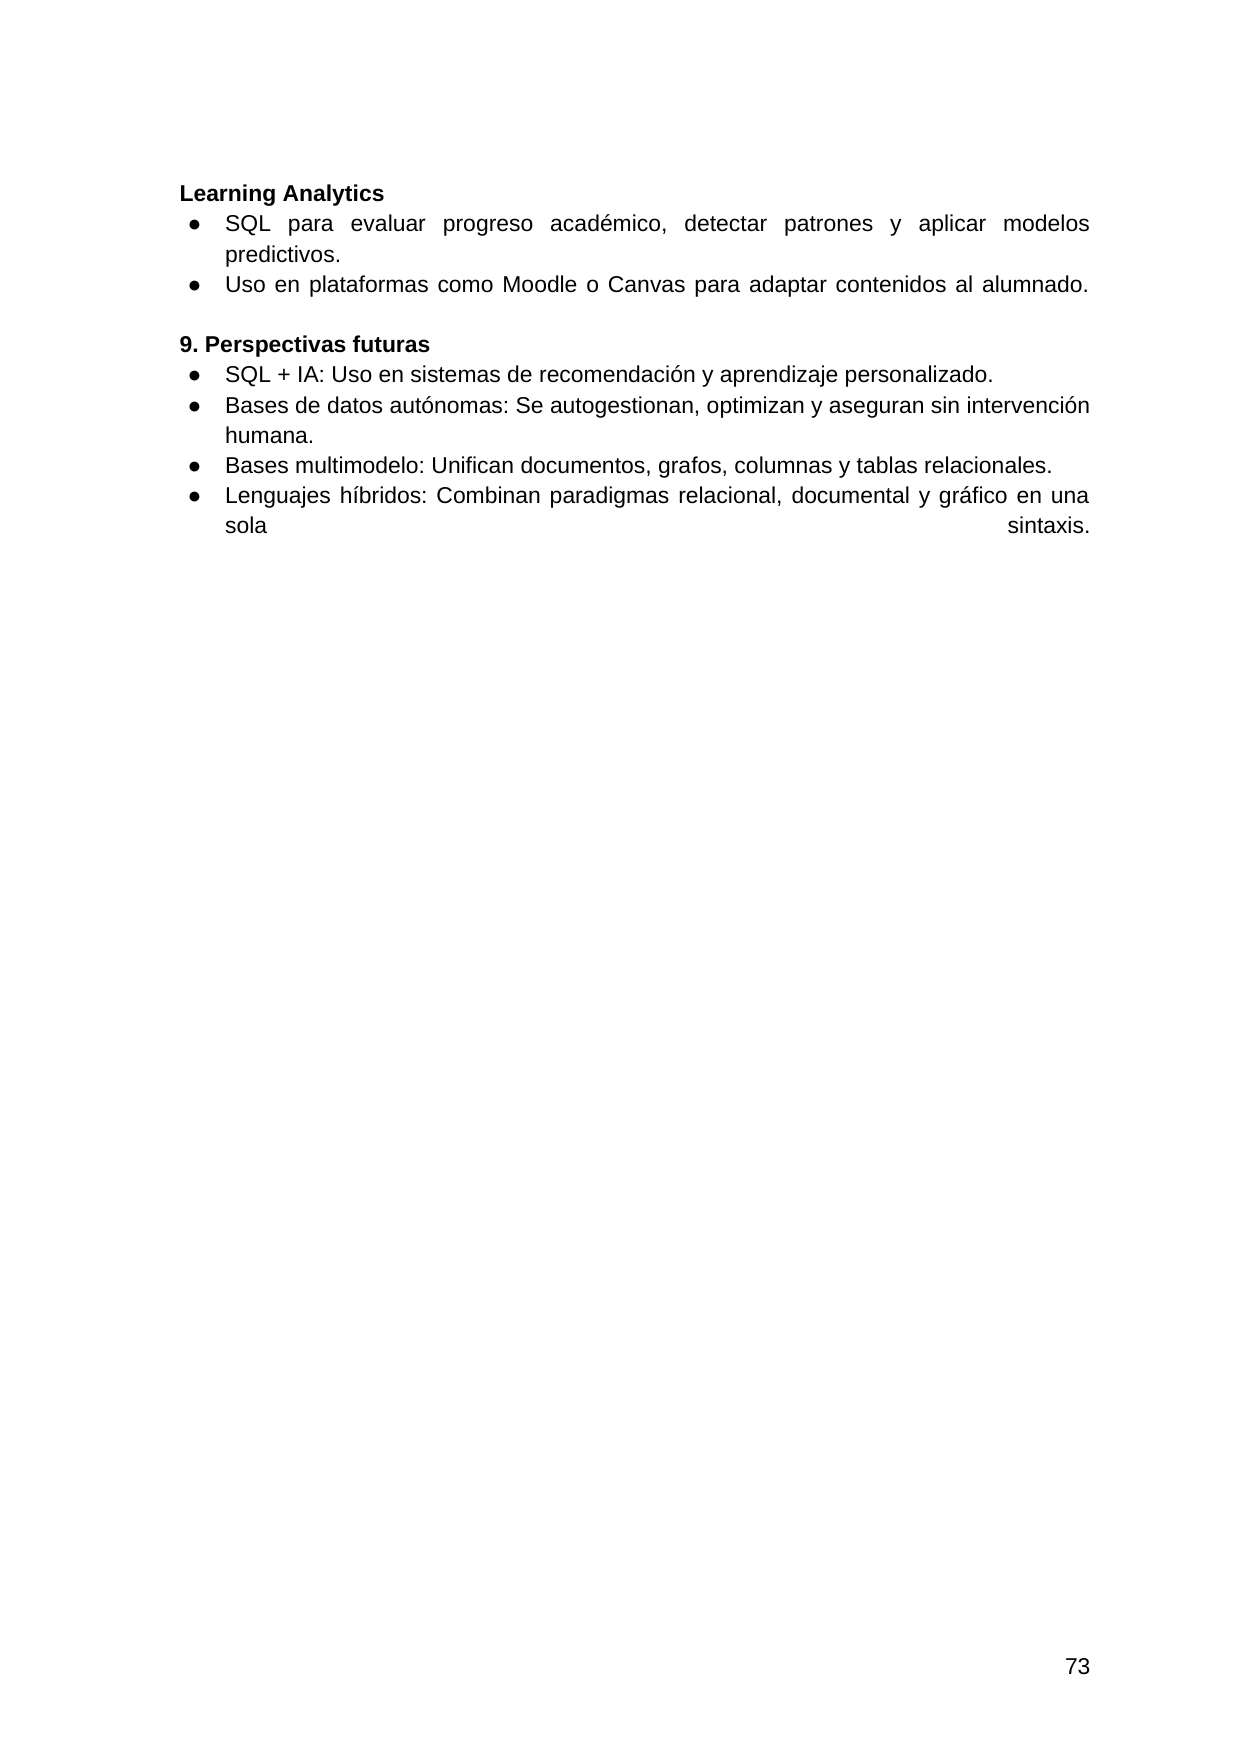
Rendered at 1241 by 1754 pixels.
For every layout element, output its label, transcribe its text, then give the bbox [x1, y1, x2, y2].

list SQL para evaluar progreso académico, detectar patrones y aplicar modelos predictivos. [187, 210, 1090, 267]
text Learning Analytics [179, 180, 1090, 207]
list Bases multimodelo: Unifican documentos, grafos, columnas y tablas relacionales. [187, 452, 1090, 478]
list Bases de datos autónomas: Se autogestionan, optimizan y aseguran sin intervención humana. [187, 392, 1090, 448]
text 9. Perspectivas futuras [179, 331, 1090, 358]
list Lenguajes híbridos: Combinan paradigmas relacional, documental y gráfico en una sola sintaxis. [187, 482, 1090, 569]
list Uso en plataformas como Moodle o Canvas para adaptar contenidos al alumnado. [187, 271, 1090, 327]
list SQL + IA: Uso en sistemas de recomendación y aprendizaje personalizado. [187, 361, 1090, 388]
list [187, 150, 1090, 176]
